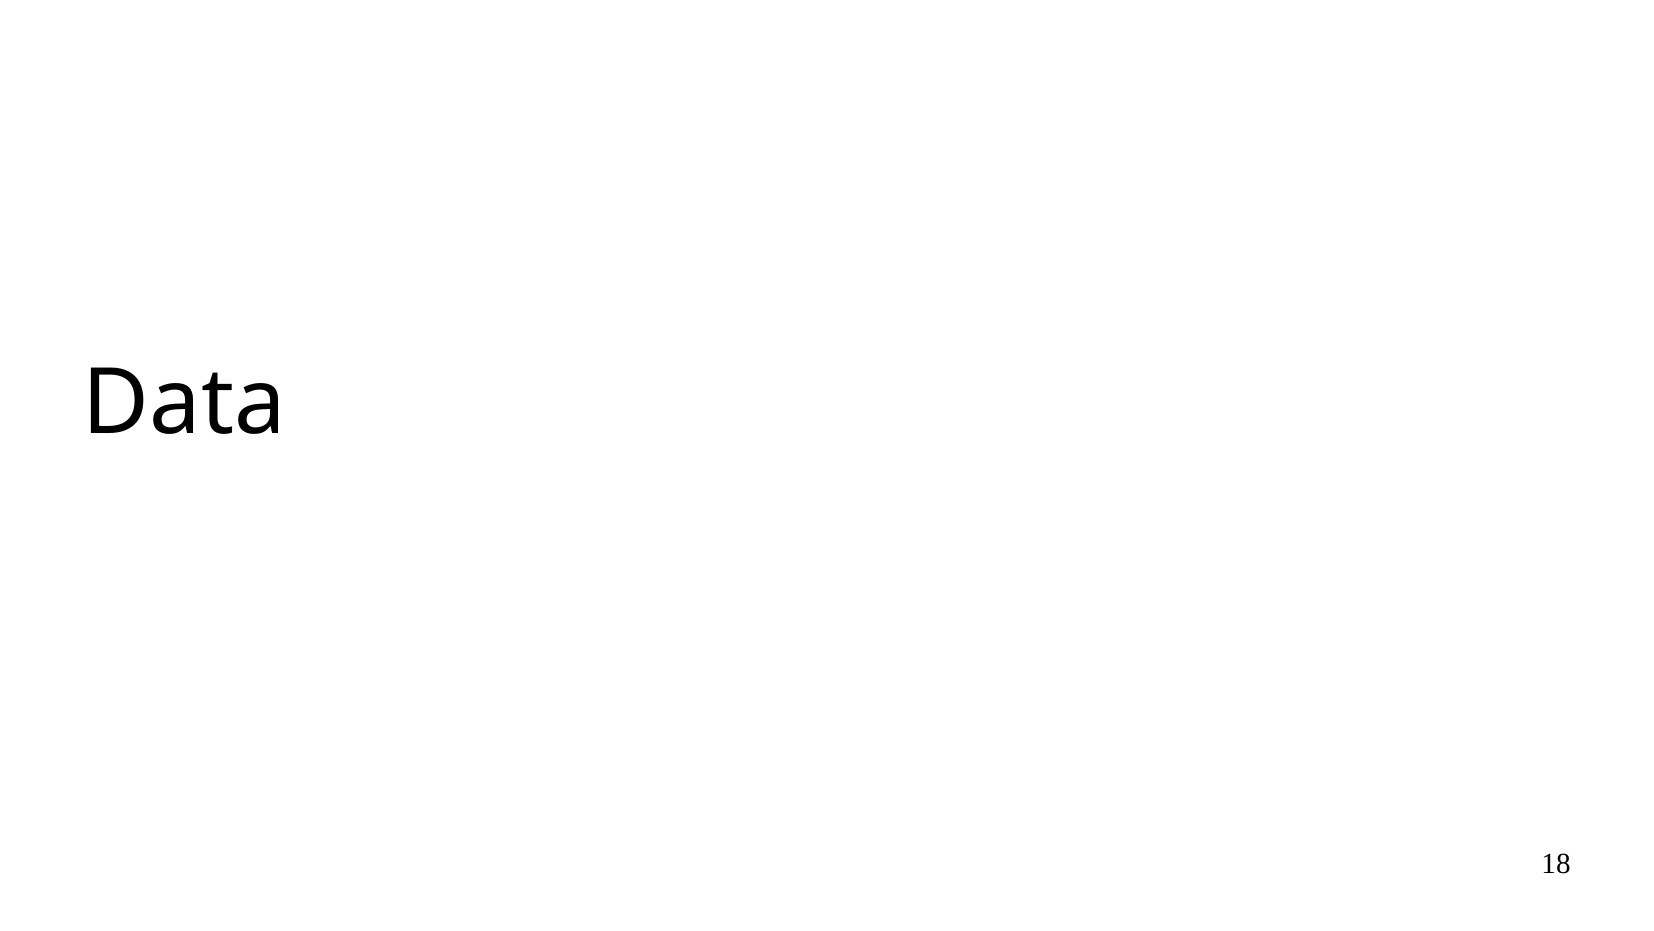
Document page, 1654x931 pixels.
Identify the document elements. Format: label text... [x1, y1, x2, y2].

title Data [82, 320, 1571, 476]
